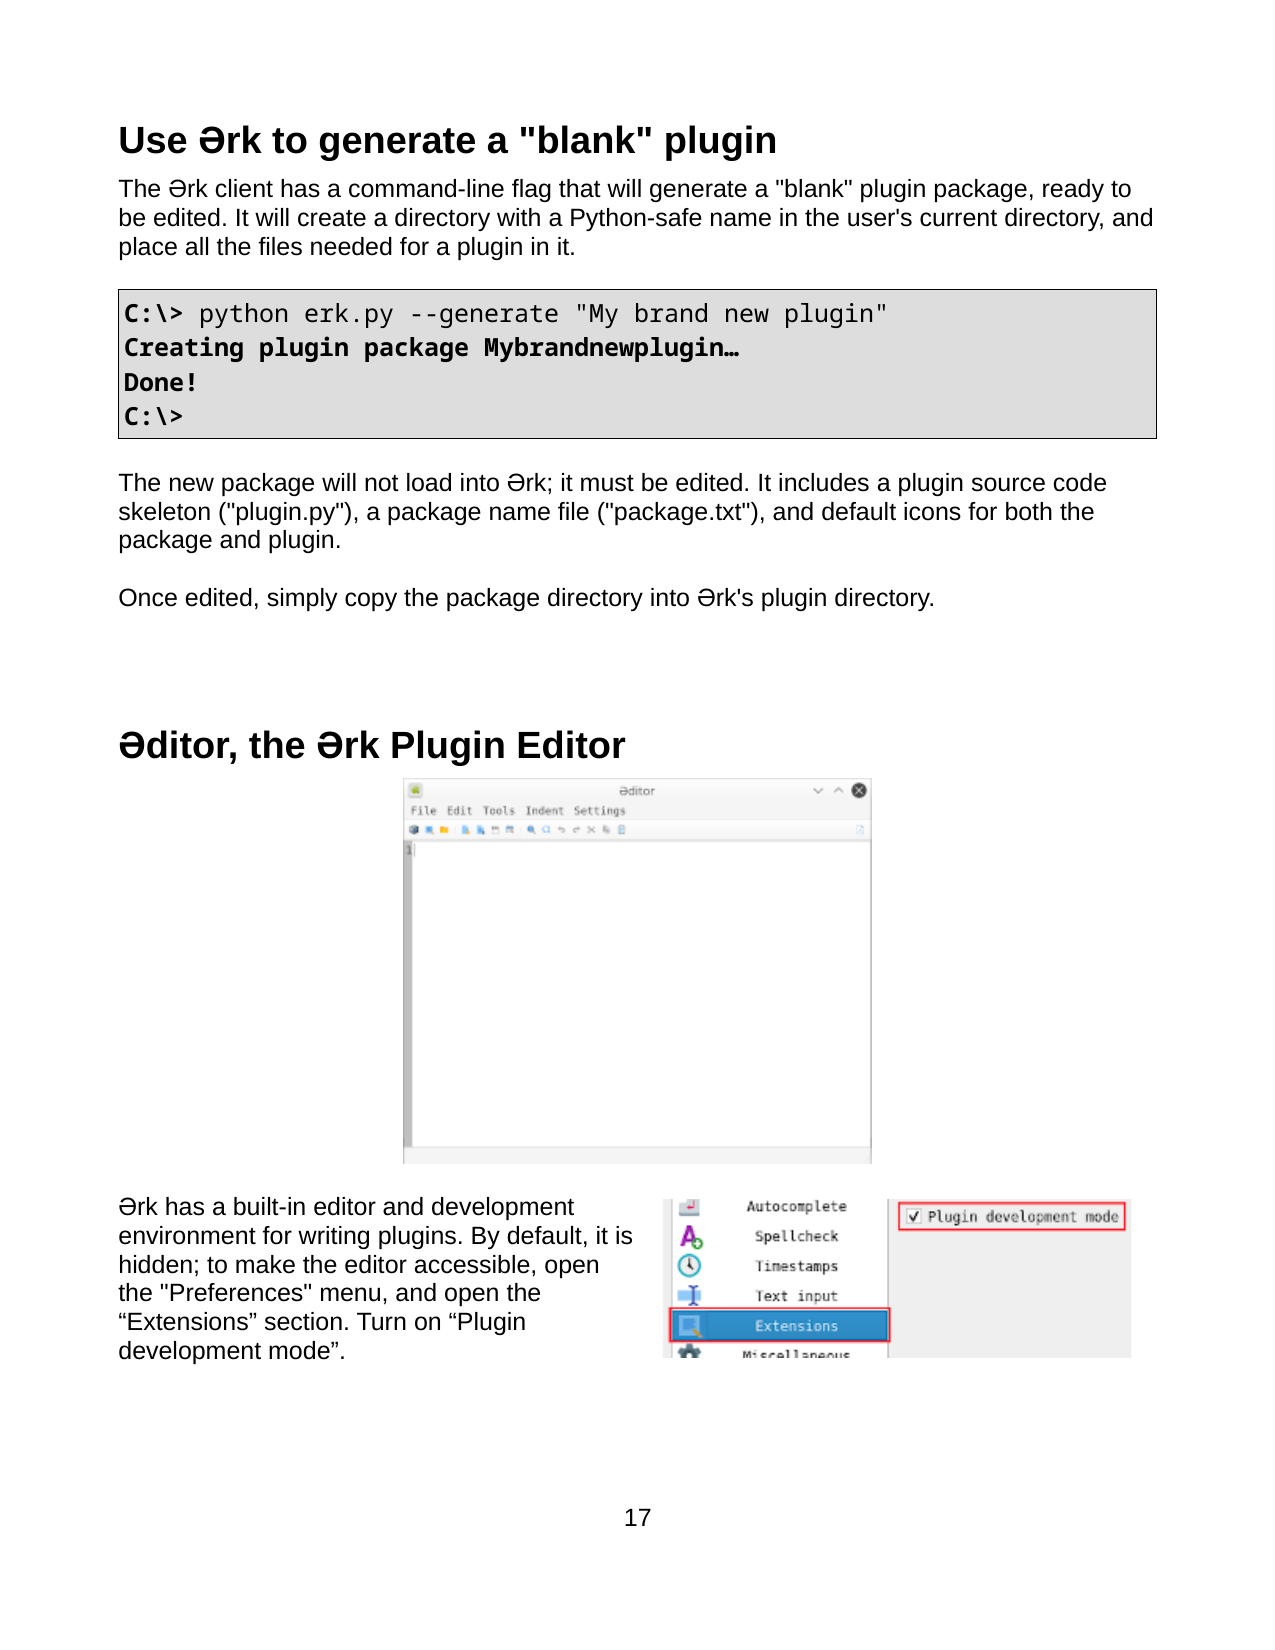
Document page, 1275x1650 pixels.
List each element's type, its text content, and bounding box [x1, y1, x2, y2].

subtitle Əditor, the Ərk Plugin Editor [118, 723, 1157, 766]
picture [662, 1199, 1132, 1358]
subtitle Use Ərk to generate a "blank" plugin [118, 118, 1157, 162]
text Once edited, simply copy the package directory into Ərk's plugin directory. [118, 583, 1157, 612]
picture [403, 778, 872, 1164]
table_header [638, 1192, 1157, 1364]
table_header C:\> python erk.py --generate "My brand new plugin" Creating plugin package Mybrandnewplugin… Done! C:\> [119, 290, 1156, 438]
text The Ərk client has a command-line flag that will generate a "blank" plugin package, ready to be edited. It will create a directory with a Python-safe name in the user's current directory, and place all the files needed for a plugin in it. [118, 174, 1157, 261]
table_header Ərk has a built-in editor and development environment for writing plugins. By default, it is hidden; to make the editor accessible, open the "Preferences" menu, and open the “Extensions” section. Turn on “Plugin development mode”. [118, 1192, 637, 1364]
text The new package will not load into Ərk; it must be edited. It includes a plugin source code skeleton ("plugin.py"), a package name file ("package.txt"), and default icons for both the package and plugin. [118, 468, 1157, 554]
